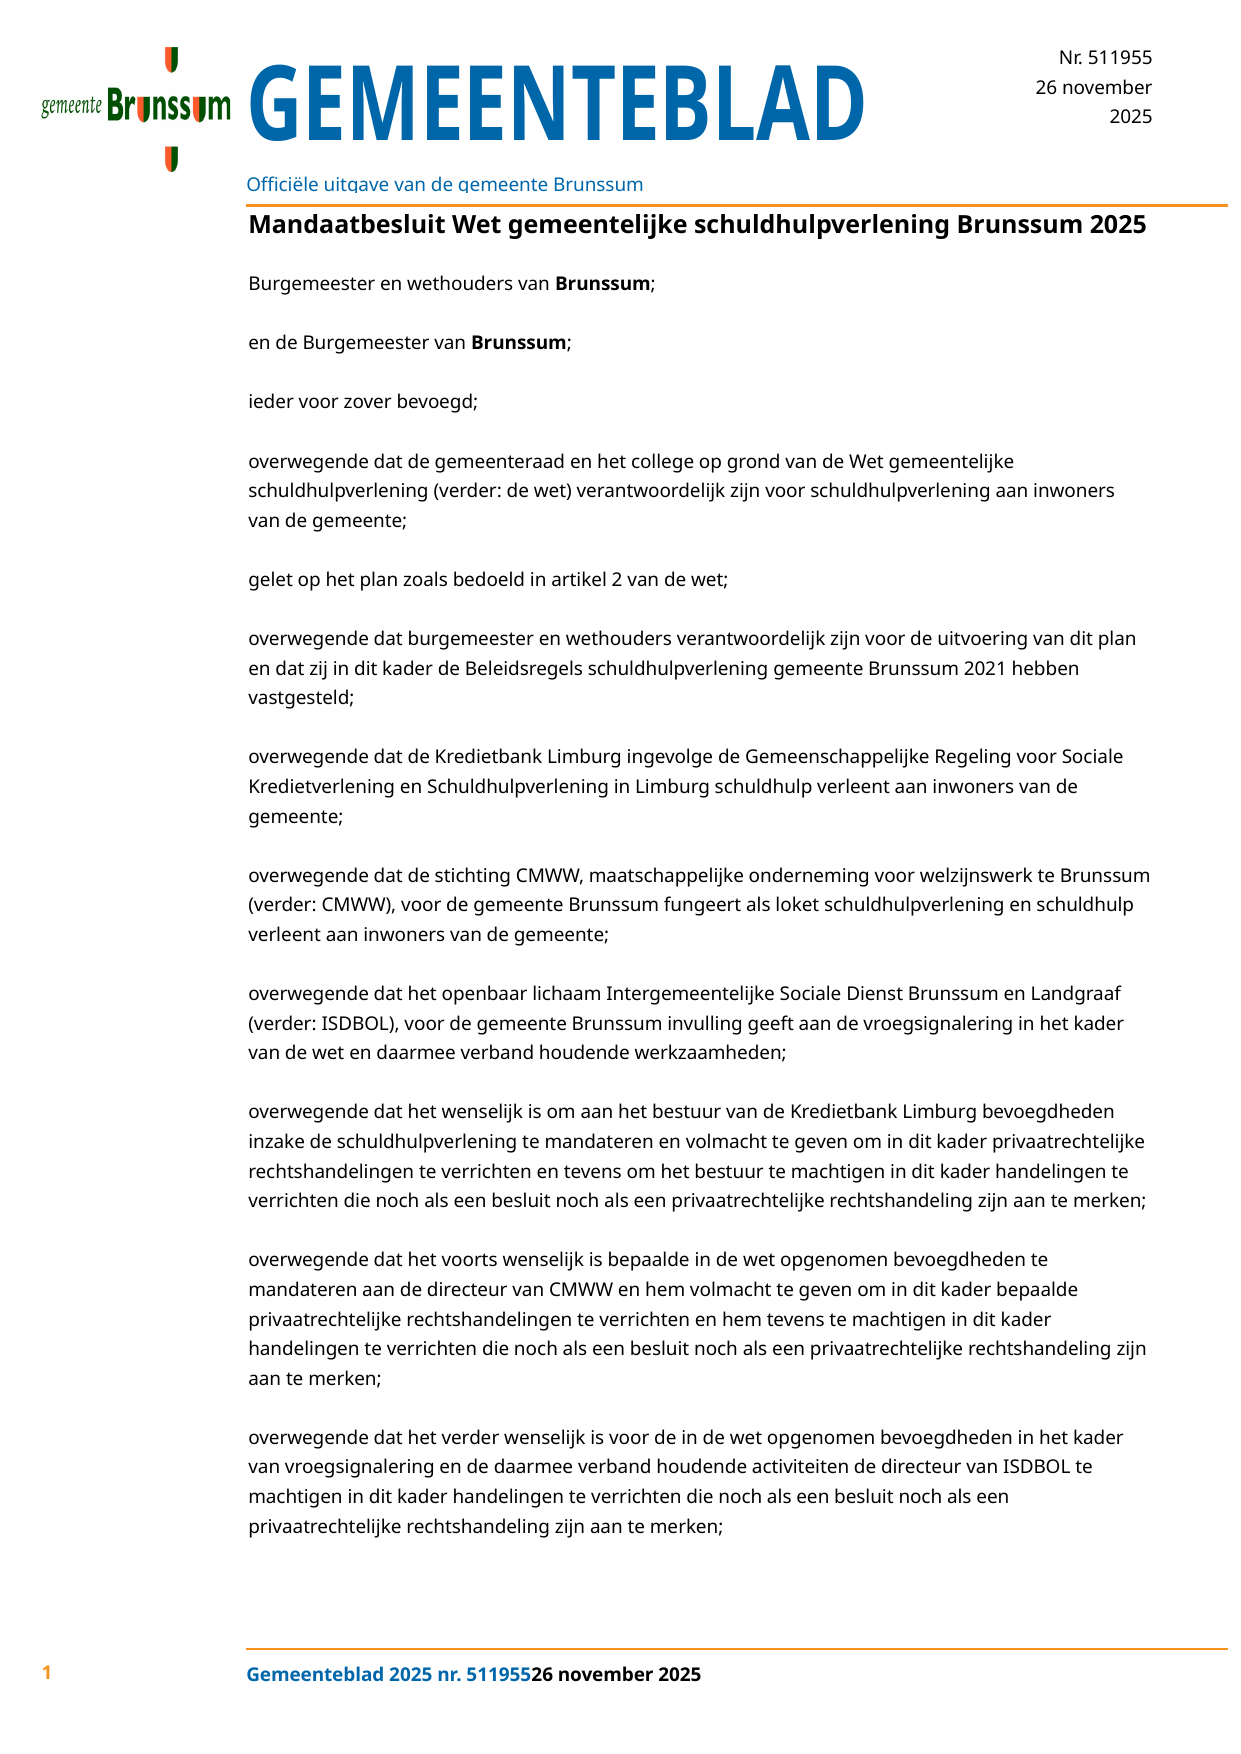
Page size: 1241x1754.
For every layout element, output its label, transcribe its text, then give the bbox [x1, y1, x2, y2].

text Burgemeester en wethouders van Brunssum; [248, 270, 1152, 296]
text overwegende dat het wenselijk is om aan het bestuur van de Kredietbank Limburg bevoegdheden inzake de schuldhulpverlening te mandateren en volmacht te geven om in dit kader privaatrechtelijke rechtshandelingen te verrichten en tevens om het bestuur te machtigen in dit kader handelingen te verrichten die noch als een besluit noch als een privaatrechtelijke rechtshandeling zijn aan te merken; [248, 1099, 1152, 1213]
text gelet op het plan zoals bedoeld in artikel 2 van de wet; [248, 566, 1152, 592]
text overwegende dat het openbaar lichaam Intergemeentelijke Sociale Dienst Brunssum en Landgraaf (verder: ISDBOL), voor de gemeente Brunssum invulling geeft aan de vroegsignalering in het kader van de wet en daarmee verband houdende werkzaamheden; [248, 980, 1152, 1065]
text Mandaatbesluit Wet gemeentelijke schuldhulpverlening Brunssum 2025 [248, 207, 1152, 241]
picture [41, 47, 231, 172]
text overwegende dat het voorts wenselijk is bepaalde in de wet opgenomen bevoegdheden te mandateren aan de directeur van CMWW en hem volmacht te geven om in dit kader bepaalde privaatrechtelijke rechtshandelingen te verrichten en hem tevens te machtigen in dit kader handelingen te verrichten die noch als een besluit noch als een privaatrechtelijke rechtshandeling zijn aan te merken; [248, 1247, 1152, 1391]
text en de Burgemeester van Brunssum; [248, 329, 1152, 355]
text ieder voor zover bevoegd; [248, 389, 1152, 414]
text overwegende dat de Kredietbank Limburg ingevolge de Gemeenschappelijke Regeling voor Sociale Kredietverlening en Schuldhulpverlening in Limburg schuldhulp verleent aan inwoners van de gemeente; [248, 744, 1152, 828]
text overwegende dat de gemeenteraad en het college op grond van de Wet gemeentelijke schuldhulpverlening (verder: de wet) verantwoordelijk zijn voor schuldhulpverlening aan inwoners van de gemeente; [248, 448, 1152, 533]
text overwegende dat de stichting CMWW, maatschappelijke onderneming voor welzijnswerk te Brunssum (verder: CMWW), voor de gemeente Brunssum fungeert als loket schuldhulpverlening en schuldhulp verleent aan inwoners van de gemeente; [248, 862, 1152, 947]
text overwegende dat het verder wenselijk is voor de in de wet opgenomen bevoegdheden in het kader van vroegsignalering en de daarmee verband houdende activiteiten de directeur van ISDBOL te machtigen in dit kader handelingen te verrichten die noch als een besluit noch als een privaatrechtelijke rechtshandeling zijn aan te merken; [248, 1424, 1152, 1538]
text overwegende dat burgemeester en wethouders verantwoordelijk zijn voor de uitvoering van dit plan en dat zij in dit kader de Beleidsregels schuldhulpverlening gemeente Brunssum 2021 hebben vastgesteld; [248, 625, 1152, 710]
